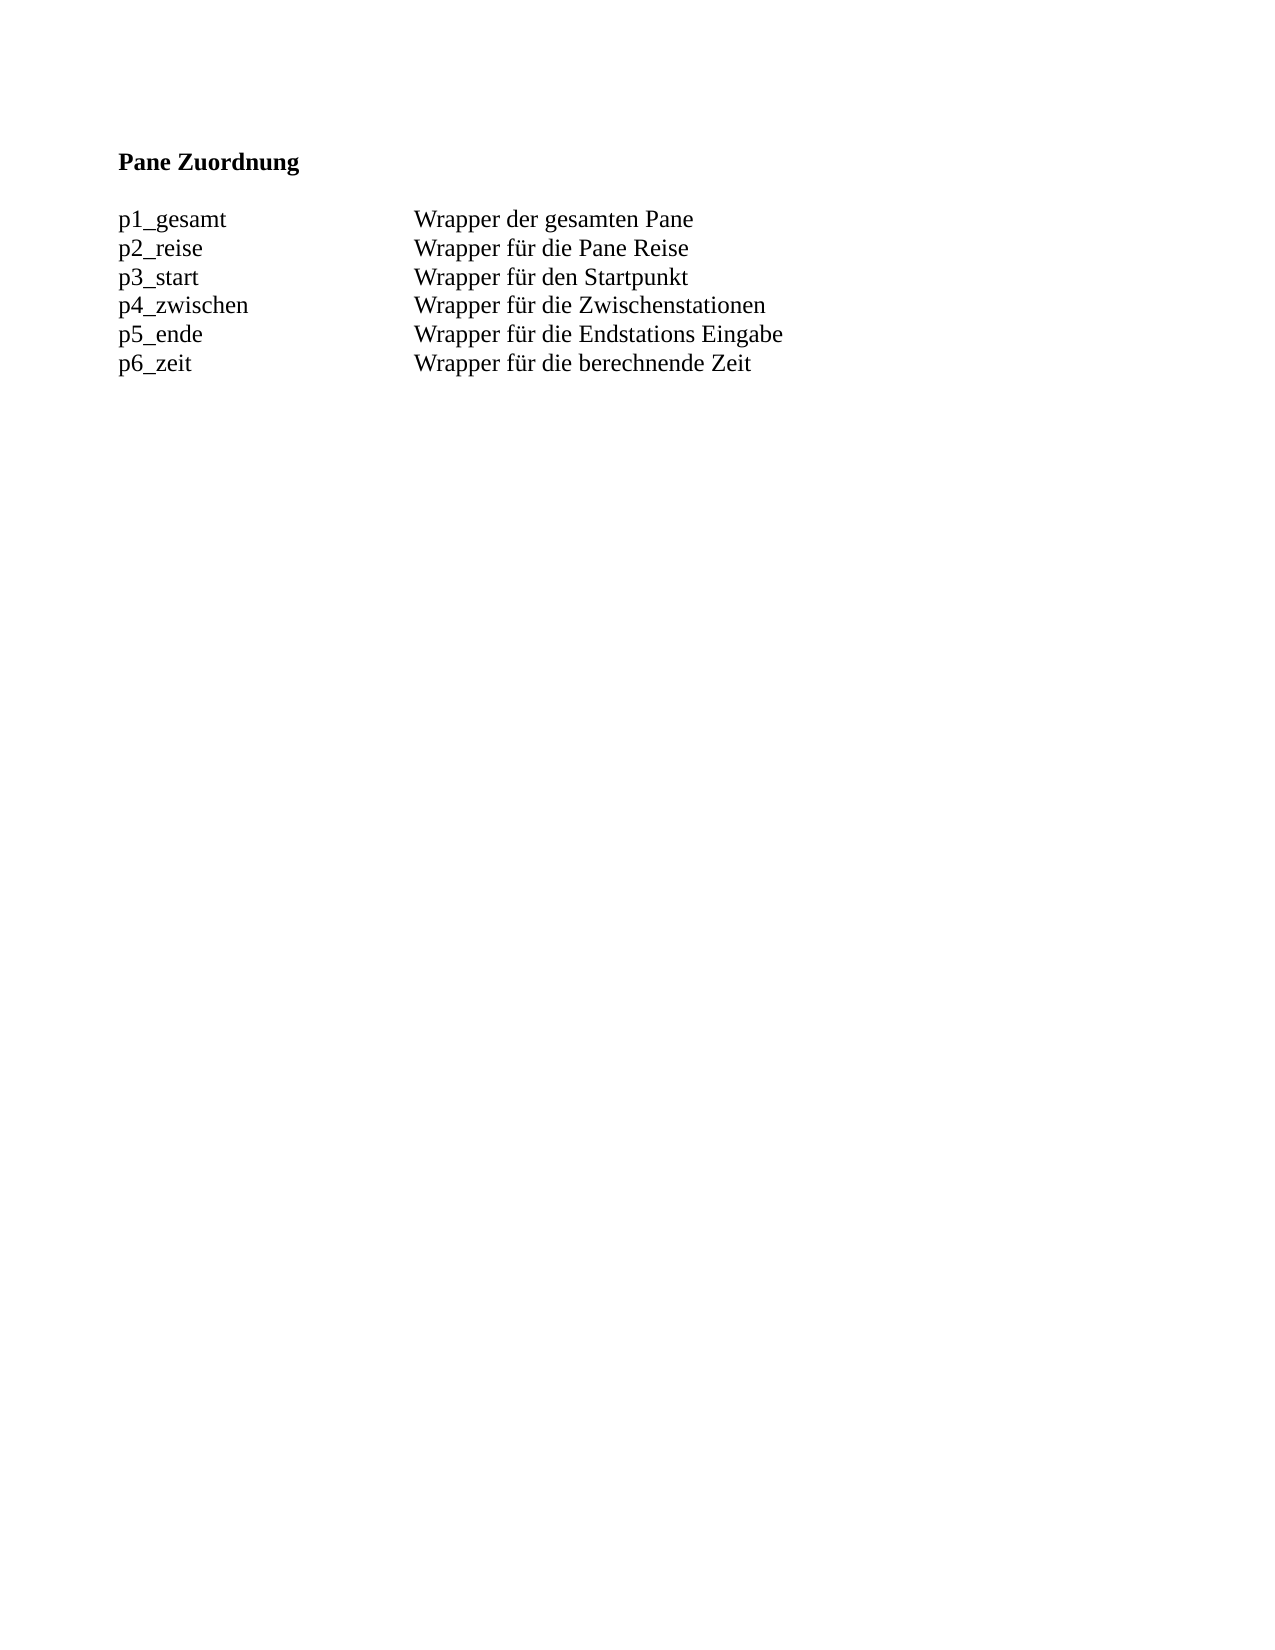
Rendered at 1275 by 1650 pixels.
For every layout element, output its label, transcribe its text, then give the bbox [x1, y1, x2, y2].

text p6_zeit Wrapper für die berechnende Zeit [118, 348, 1157, 377]
text Pane Zuordnung [118, 147, 1157, 176]
text p2_reise Wrapper für die Pane Reise p3_start Wrapper für den Startpunkt [118, 233, 1157, 291]
text p4_zwischen Wrapper für die Zwischenstationen p5_ende Wrapper für die Endstations Eingabe [118, 291, 1157, 348]
text p1_gesamt Wrapper der gesamten Pane [118, 204, 1157, 233]
